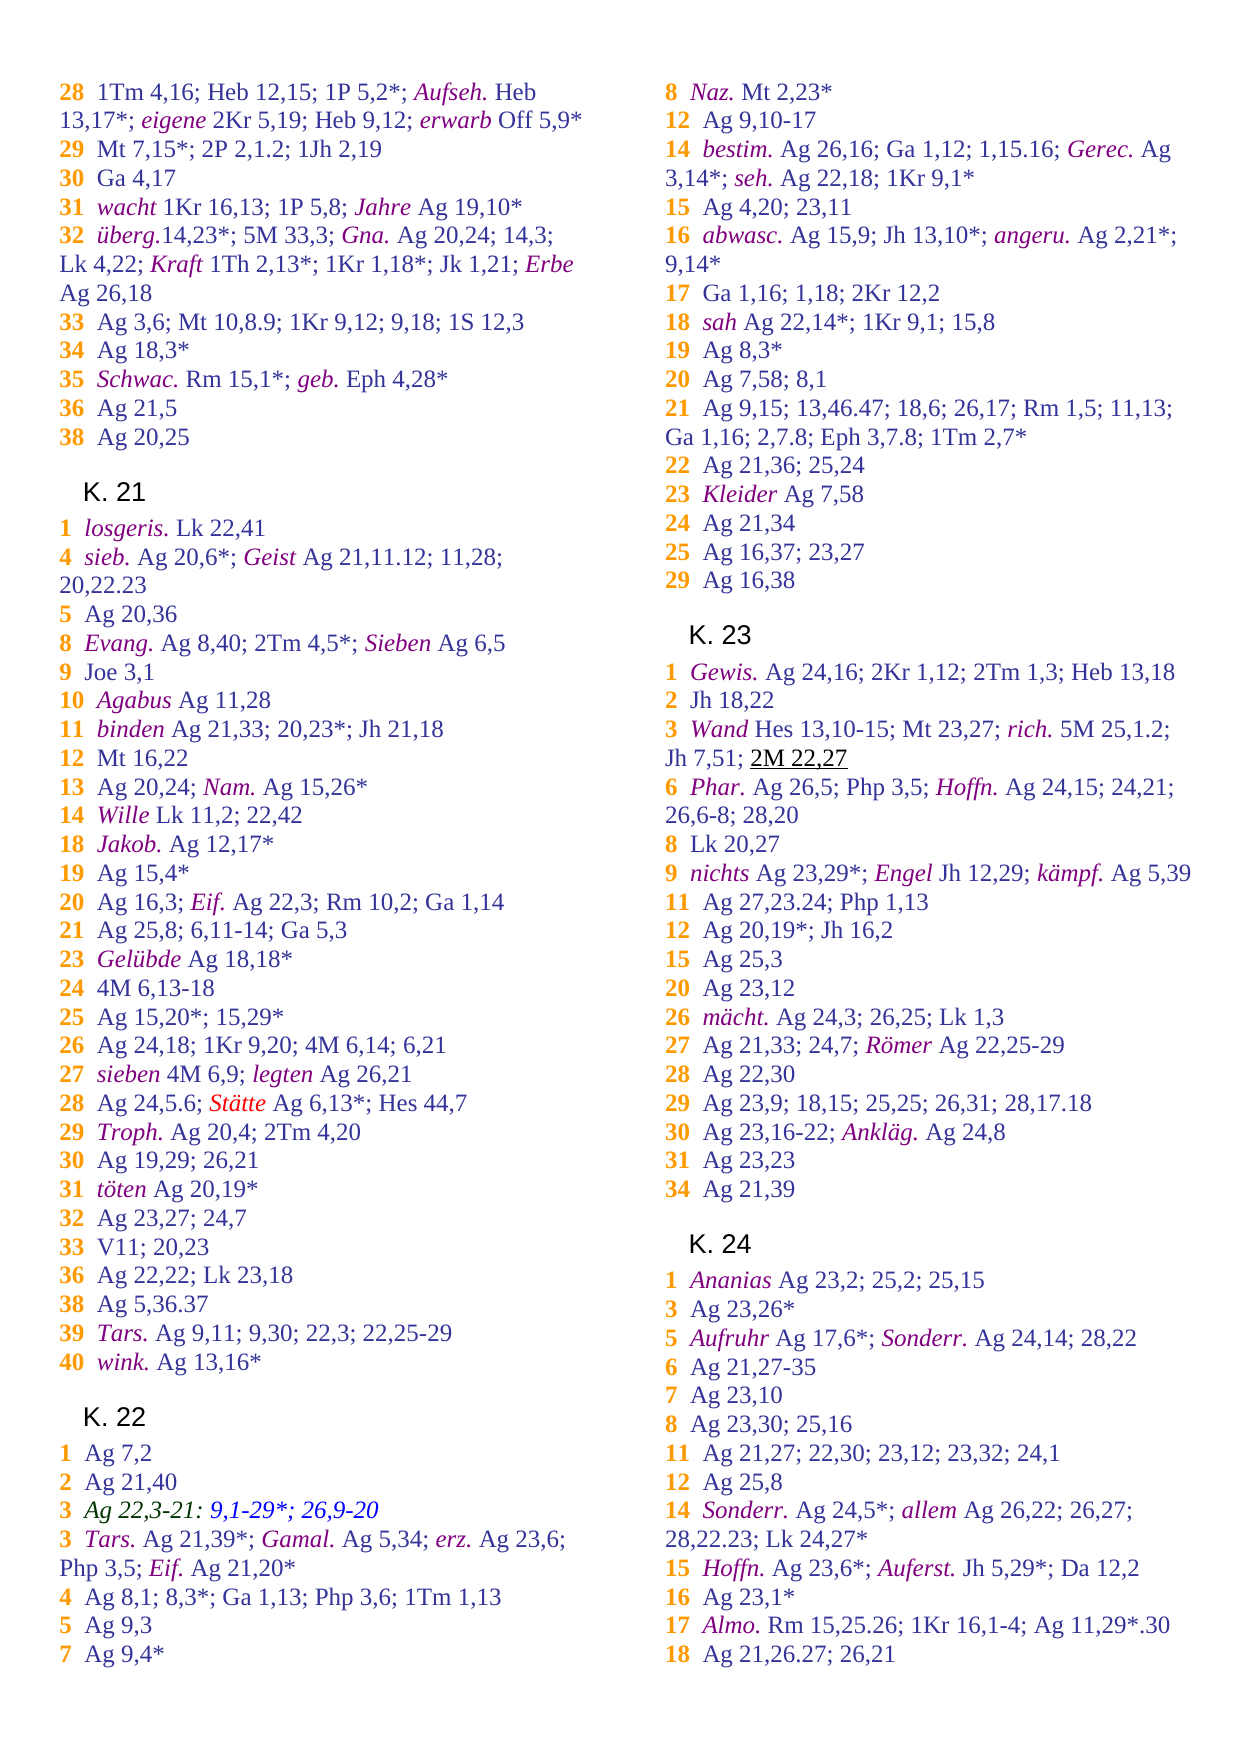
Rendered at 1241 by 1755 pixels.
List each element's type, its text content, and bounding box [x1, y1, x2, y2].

subtitle K. 21 [83, 476, 587, 507]
text 26 Ag 24,18; 1Kr 9,20; 4M 6,14; 6,21 [59, 1031, 587, 1059]
text 12 Ag 25,8 [665, 1467, 1193, 1496]
text 28 1Tm 4,16; Heb 12,15; 1P 5,2*; Aufseh. Heb 13,17*; eigene 2Kr 5,19; Heb 9,12; erwarb Off 5,9* [59, 77, 587, 134]
text 14 Sonderr. Ag 24,5*; allem Ag 26,22; 26,27; 28,22.23; Lk 24,27* [665, 1496, 1193, 1553]
subtitle K. 22 [83, 1401, 587, 1432]
text 7 Ag 9,4* [59, 1639, 587, 1668]
text 14 bestim. Ag 26,16; Ga 1,12; 1,15.16; Gerec. Ag 3,14*; seh. Ag 22,18; 1Kr 9,1* [665, 134, 1193, 192]
text 3 Tars. Ag 21,39*; Gamal. Ag 5,34; erz. Ag 23,6; Php 3,5; Eif. Ag 21,20* [59, 1524, 587, 1582]
text 18 sah Ag 22,14*; 1Kr 9,1; 15,8 [665, 307, 1193, 336]
text 33 Ag 3,6; Mt 10,8.9; 1Kr 9,12; 9,18; 1S 12,3 [59, 307, 587, 336]
text 18 Jakob. Ag 12,17* [59, 829, 587, 858]
text 11 Ag 27,23.24; Php 1,13 [665, 887, 1193, 916]
text 7 Ag 23,10 [665, 1381, 1193, 1409]
text 1 Ananias Ag 23,2; 25,2; 25,15 [665, 1266, 1193, 1294]
text 20 Ag 16,3; Eif. Ag 22,3; Rm 10,2; Ga 1,14 [59, 887, 587, 916]
text 9 Joe 3,1 [59, 657, 587, 686]
text 21 Ag 9,15; 13,46.47; 18,6; 26,17; Rm 1,5; 11,13; Ga 1,16; 2,7.8; Eph 3,7.8; 1Tm 2,7* [665, 393, 1193, 451]
text 29 Ag 23,9; 18,15; 25,25; 26,31; 28,17.18 [665, 1088, 1193, 1117]
text 1 Ag 7,2 [59, 1438, 587, 1467]
text 28 Ag 22,30 [665, 1059, 1193, 1088]
text 34 Ag 18,3* [59, 336, 587, 364]
text 36 Ag 21,5 [59, 393, 587, 422]
text 24 4M 6,13-18 [59, 973, 587, 1002]
text 29 Troph. Ag 20,4; 2Tm 4,20 [59, 1117, 587, 1146]
text 6 Phar. Ag 26,5; Php 3,5; Hoffn. Ag 24,15; 24,21; 26,6-8; 28,20 [665, 772, 1193, 829]
text 4 Ag 8,1; 8,3*; Ga 1,13; Php 3,6; 1Tm 1,13 [59, 1582, 587, 1611]
text 36 Ag 22,22; Lk 23,18 [59, 1261, 587, 1289]
text 24 Ag 21,34 [665, 508, 1193, 537]
text 31 töten Ag 20,19* [59, 1174, 587, 1203]
text 2 Jh 18,22 [665, 686, 1193, 714]
text 18 Ag 21,26.27; 26,21 [665, 1639, 1193, 1668]
text 31 wacht 1Kr 16,13; 1P 5,8; Jahre Ag 19,10* [59, 192, 587, 221]
text 21 Ag 25,8; 6,11-14; Ga 5,3 [59, 916, 587, 944]
text 3 Ag 22,3-21: 9,1-29*; 26,9-20 [59, 1496, 587, 1524]
text 12 Mt 16,22 [59, 743, 587, 772]
text 23 Kleider Ag 7,58 [665, 479, 1193, 508]
text 19 Ag 15,4* [59, 858, 587, 887]
text 15 Ag 25,3 [665, 944, 1193, 973]
text 8 Evang. Ag 8,40; 2Tm 4,5*; Sieben Ag 6,5 [59, 628, 587, 657]
text 30 Ga 4,17 [59, 163, 587, 192]
text 4 sieb. Ag 20,6*; Geist Ag 21,11.12; 11,28; 20,22.23 [59, 542, 587, 599]
text 8 Ag 23,30; 25,16 [665, 1409, 1193, 1438]
text 11 Ag 21,27; 22,30; 23,12; 23,32; 24,1 [665, 1438, 1193, 1467]
text 28 Ag 24,5.6; Stätte Ag 6,13*; Hes 44,7 [59, 1088, 587, 1117]
text 23 Gelübde Ag 18,18* [59, 944, 587, 973]
text 19 Ag 8,3* [665, 336, 1193, 364]
text 15 Ag 4,20; 23,11 [665, 192, 1193, 221]
text 14 Wille Lk 11,2; 22,42 [59, 801, 587, 829]
text 17 Almo. Rm 15,25.26; 1Kr 16,1-4; Ag 11,29*.30 [665, 1611, 1193, 1639]
text 8 Naz. Mt 2,23* [665, 77, 1193, 106]
text 5 Ag 9,3 [59, 1611, 587, 1639]
text 30 Ag 23,16-22; Ankläg. Ag 24,8 [665, 1117, 1193, 1146]
subtitle K. 23 [688, 619, 1193, 651]
text 30 Ag 19,29; 26,21 [59, 1146, 587, 1174]
text 10 Agabus Ag 11,28 [59, 686, 587, 714]
text 25 Ag 16,37; 23,27 [665, 537, 1193, 566]
text 31 Ag 23,23 [665, 1146, 1193, 1174]
text 22 Ag 21,36; 25,24 [665, 451, 1193, 479]
text 26 mächt. Ag 24,3; 26,25; Lk 1,3 [665, 1002, 1193, 1031]
text 20 Ag 7,58; 8,1 [665, 364, 1193, 393]
text 32 überg.14,23*; 5M 33,3; Gna. Ag 20,24; 14,3; Lk 4,22; Kraft 1Th 2,13*; 1Kr 1,18*; Jk 1,21; Erbe Ag 26,18 [59, 221, 587, 307]
text 38 Ag 20,25 [59, 422, 587, 451]
text 35 Schwac. Rm 15,1*; geb. Eph 4,28* [59, 364, 587, 393]
text 8 Lk 20,27 [665, 829, 1193, 858]
text 9 nichts Ag 23,29*; Engel Jh 12,29; kämpf. Ag 5,39 [665, 858, 1193, 887]
text 17 Ga 1,16; 1,18; 2Kr 12,2 [665, 278, 1193, 307]
text 13 Ag 20,24; Nam. Ag 15,26* [59, 772, 587, 801]
text 40 wink. Ag 13,16* [59, 1347, 587, 1376]
text 16 Ag 23,1* [665, 1582, 1193, 1611]
text 11 binden Ag 21,33; 20,23*; Jh 21,18 [59, 714, 587, 743]
text 5 Aufruhr Ag 17,6*; Sonderr. Ag 24,14; 28,22 [665, 1323, 1193, 1352]
text 12 Ag 9,10-17 [665, 106, 1193, 134]
text 2 Ag 21,40 [59, 1467, 587, 1496]
text 29 Mt 7,15*; 2P 2,1.2; 1Jh 2,19 [59, 134, 587, 163]
subtitle K. 24 [688, 1228, 1193, 1259]
text 38 Ag 5,36.37 [59, 1289, 587, 1318]
text 25 Ag 15,20*; 15,29* [59, 1002, 587, 1031]
text 34 Ag 21,39 [665, 1174, 1193, 1203]
text 32 Ag 23,27; 24,7 [59, 1203, 587, 1232]
text 27 Ag 21,33; 24,7; Römer Ag 22,25-29 [665, 1031, 1193, 1059]
text 27 sieben 4M 6,9; legten Ag 26,21 [59, 1059, 587, 1088]
text 39 Tars. Ag 9,11; 9,30; 22,3; 22,25-29 [59, 1318, 587, 1347]
text 29 Ag 16,38 [665, 566, 1193, 594]
text 16 abwasc. Ag 15,9; Jh 13,10*; angeru. Ag 2,21*; 9,14* [665, 221, 1193, 278]
text 12 Ag 20,19*; Jh 16,2 [665, 916, 1193, 944]
text 1 Gewis. Ag 24,16; 2Kr 1,12; 2Tm 1,3; Heb 13,18 [665, 657, 1193, 686]
text 3 Wand Hes 13,10-15; Mt 23,27; rich. 5M 25,1.2; Jh 7,51; 2M 22,27 [665, 714, 1193, 772]
text 1 losgeris. Lk 22,41 [59, 513, 587, 542]
text 15 Hoffn. Ag 23,6*; Auferst. Jh 5,29*; Da 12,2 [665, 1553, 1193, 1582]
text 5 Ag 20,36 [59, 599, 587, 628]
text 33 V11; 20,23 [59, 1232, 587, 1261]
text 6 Ag 21,27-35 [665, 1352, 1193, 1381]
text 20 Ag 23,12 [665, 973, 1193, 1002]
text 3 Ag 23,26* [665, 1294, 1193, 1323]
